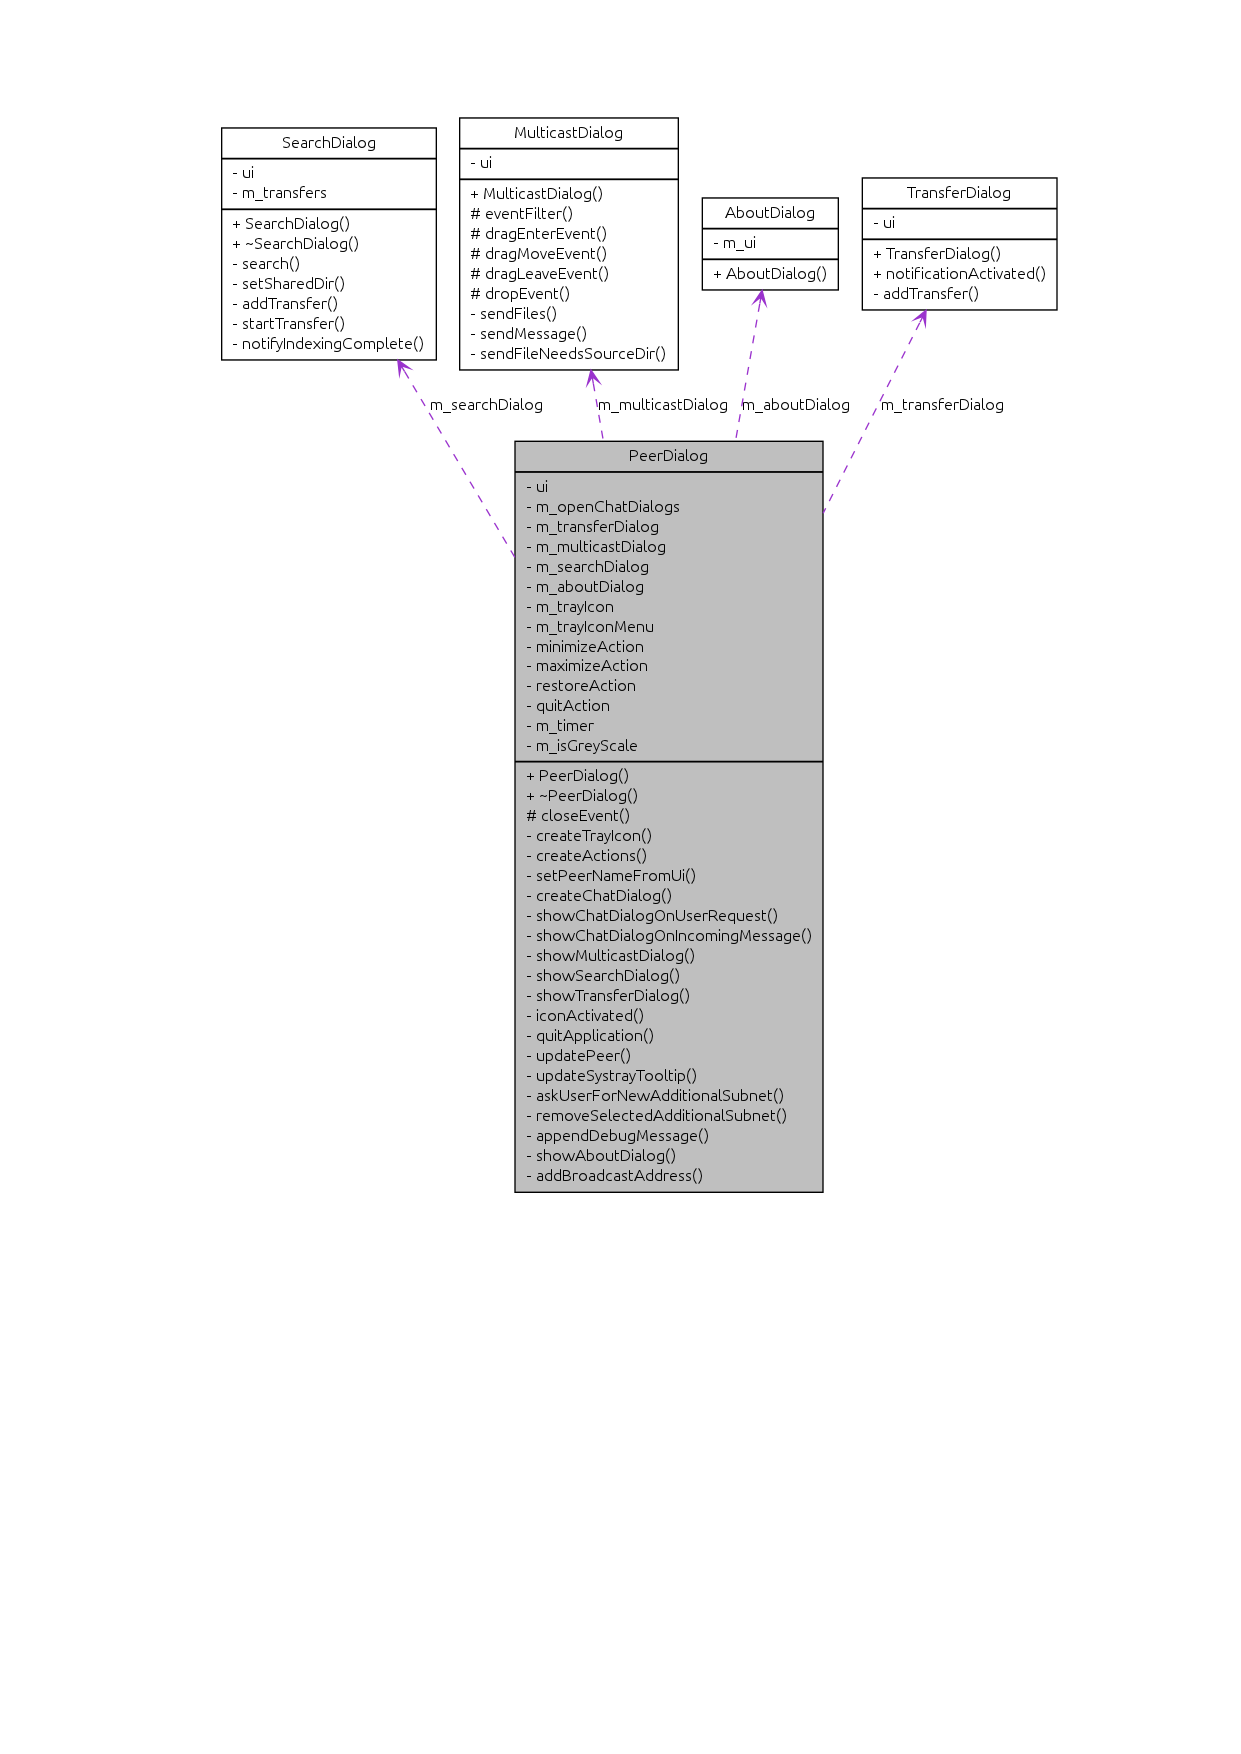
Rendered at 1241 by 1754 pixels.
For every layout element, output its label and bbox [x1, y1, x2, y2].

picture [217, 112, 1061, 1198]
